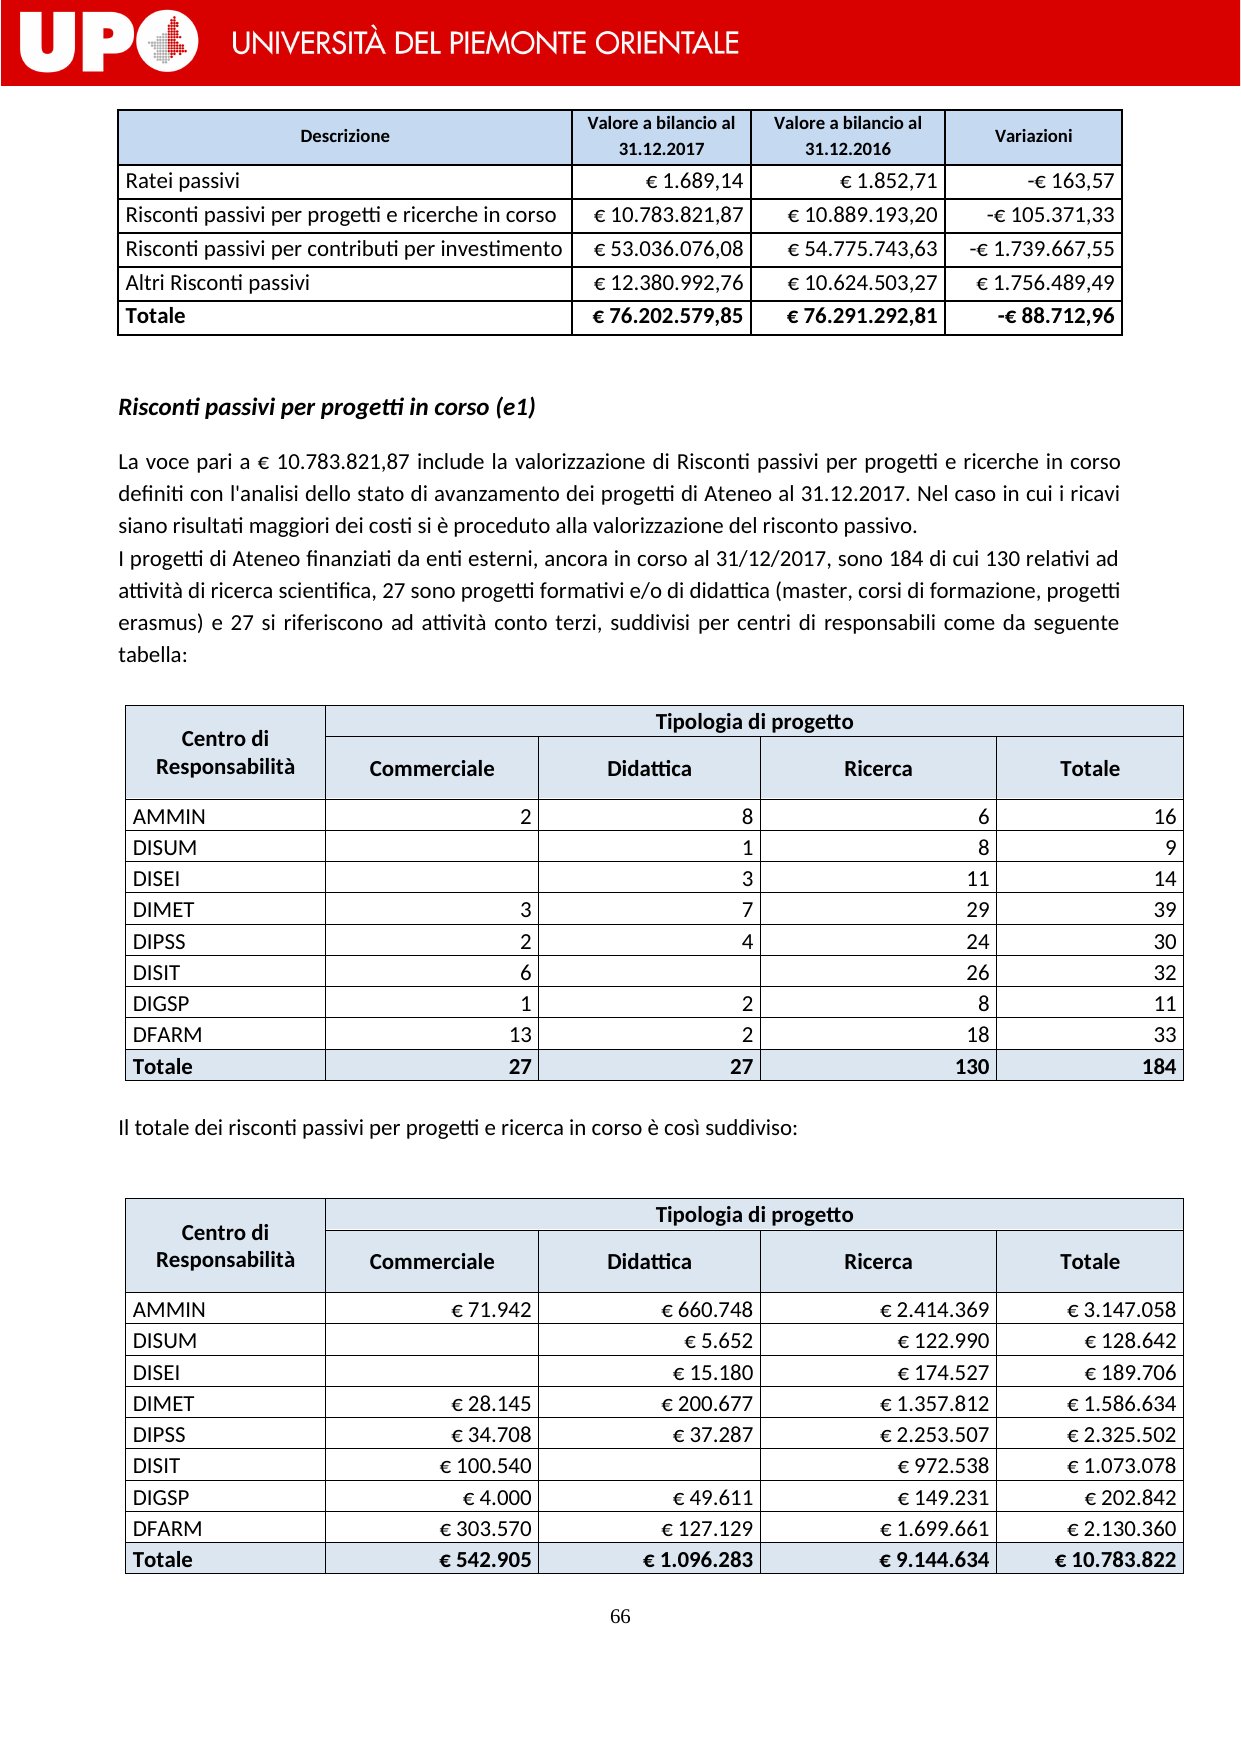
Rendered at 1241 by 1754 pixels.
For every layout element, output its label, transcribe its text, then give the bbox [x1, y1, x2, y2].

table_cell 24 [761, 925, 996, 955]
table_cell 1 [539, 831, 760, 861]
table_cell 13 [326, 1018, 538, 1048]
table_cell 184 [997, 1050, 1183, 1080]
table_cell € 1.852,71 [752, 166, 944, 198]
table_header Centro di Responsabilità [126, 1199, 325, 1292]
table_cell € 303.570 [326, 1512, 538, 1542]
table_cell € 34.708 [326, 1418, 538, 1448]
table_cell Totale [126, 1543, 325, 1573]
table_cell DIGSP [126, 987, 325, 1017]
table_cell 32 [997, 956, 1183, 986]
table_cell 27 [539, 1050, 760, 1080]
table_header Valore a bilancio al 31.12.2017 [573, 111, 750, 164]
table_cell [539, 1449, 760, 1479]
table_cell € 2.130.360 [997, 1512, 1183, 1542]
table_cell € 2.414.369 [761, 1293, 996, 1323]
table_cell 11 [761, 862, 996, 892]
table_cell € 127.129 [539, 1512, 760, 1542]
table_cell € 2.325.502 [997, 1418, 1183, 1448]
table_cell € 2.253.507 [761, 1418, 996, 1448]
table_cell DISUM [126, 831, 325, 861]
text Risconti passivi per progetti in corso (e1) [118, 391, 1122, 422]
table_cell Totale [119, 302, 571, 333]
table_cell € 54.775.743,63 [752, 234, 944, 266]
table_cell € 1.096.283 [539, 1543, 760, 1573]
table_cell 7 [539, 893, 760, 923]
table_cell € 9.144.634 [761, 1543, 996, 1573]
table_cell DISIT [126, 956, 325, 986]
table_cell 3 [326, 893, 538, 923]
table_cell € 10.889.193,20 [752, 200, 944, 232]
table_header Tipologia di progetto [326, 1199, 1183, 1229]
table_cell € 122.990 [761, 1324, 996, 1354]
table_cell Risconti passivi per progetti e ricerche in corso [119, 200, 571, 232]
table_cell € 15.180 [539, 1356, 760, 1386]
table_cell € 12.380.992,76 [573, 268, 750, 299]
table_cell DFARM [126, 1512, 325, 1542]
table_cell € 1.073.078 [997, 1449, 1183, 1479]
table_cell [326, 1356, 538, 1386]
table_cell € 10.783.822 [997, 1543, 1183, 1573]
table_cell € 76.291.292,81 [752, 302, 944, 333]
table_cell € 10.624.503,27 [752, 268, 944, 299]
table_cell 6 [761, 800, 996, 830]
table_cell € 10.783.821,87 [573, 200, 750, 232]
table_cell 26 [761, 956, 996, 986]
table_cell € 200.677 [539, 1387, 760, 1417]
table_cell DIPSS [126, 925, 325, 955]
table_cell 16 [997, 800, 1183, 830]
table_cell Risconti passivi per contributi per investimento [119, 234, 571, 266]
text La voce pari a € 10.783.821,87 include la valorizzazione di Risconti passivi per progetti e ricerche in corso definiti con l'analisi dello stato di avanzamento dei progetti di Ateneo al 31.12.2017. Nel caso in cui i ricavi siano risultati maggiori dei costi si è proceduto alla valorizzazione del risconto passivo. [118, 447, 1122, 540]
table_cell 14 [997, 862, 1183, 892]
table_cell Ricerca [761, 1231, 996, 1292]
table_cell [539, 956, 760, 986]
table_cell Totale [997, 1231, 1183, 1292]
table_cell € 174.527 [761, 1356, 996, 1386]
table_cell Totale [997, 737, 1183, 798]
table_cell € 28.145 [326, 1387, 538, 1417]
table_cell € 128.642 [997, 1324, 1183, 1354]
table_cell [326, 862, 538, 892]
table_cell Commerciale [326, 1231, 538, 1292]
table_cell € 1.689,14 [573, 166, 750, 198]
table_cell DISEI [126, 1356, 325, 1386]
table_cell 33 [997, 1018, 1183, 1048]
table_cell 18 [761, 1018, 996, 1048]
table_cell € 76.202.579,85 [573, 302, 750, 333]
table_cell DFARM [126, 1018, 325, 1048]
table_cell 1 [326, 987, 538, 1017]
table_cell € 1.699.661 [761, 1512, 996, 1542]
table_header Variazioni [946, 111, 1121, 164]
table_cell € 49.611 [539, 1481, 760, 1511]
table_cell DIMET [126, 893, 325, 923]
table_cell € 37.287 [539, 1418, 760, 1448]
table_cell 2 [326, 925, 538, 955]
table_cell € 542.905 [326, 1543, 538, 1573]
table_header Descrizione [119, 111, 571, 164]
table_cell DISIT [126, 1449, 325, 1479]
table_cell 4 [539, 925, 760, 955]
table_cell 2 [326, 800, 538, 830]
table_cell 130 [761, 1050, 996, 1080]
table_cell € 3.147.058 [997, 1293, 1183, 1323]
text I progetti di Ateneo finanziati da enti esterni, ancora in corso al 31/12/2017, sono 184 di cui 130 relativi ad attività di ricerca scientifica, 27 sono progetti formativi e/o di didattica (master, corsi di formazione, progetti erasmus) e 27 si riferiscono ad attività conto terzi, suddivisi per centri di responsabili come da seguente tabella: [118, 544, 1122, 668]
table_cell DISUM [126, 1324, 325, 1354]
table_cell € 5.652 [539, 1324, 760, 1354]
table_cell 9 [997, 831, 1183, 861]
table_cell 6 [326, 956, 538, 986]
table_header Valore a bilancio al 31.12.2016 [752, 111, 944, 164]
table_cell 8 [761, 987, 996, 1017]
table_cell [326, 1324, 538, 1354]
table_cell € 100.540 [326, 1449, 538, 1479]
table_cell AMMIN [126, 800, 325, 830]
table_cell -€ 1.739.667,55 [946, 234, 1121, 266]
table_cell DISEI [126, 862, 325, 892]
table_cell -€ 88.712,96 [946, 302, 1121, 333]
table_cell 8 [539, 800, 760, 830]
table_cell -€ 105.371,33 [946, 200, 1121, 232]
table_cell 8 [761, 831, 996, 861]
table_cell 27 [326, 1050, 538, 1080]
table_cell AMMIN [126, 1293, 325, 1323]
table_cell € 149.231 [761, 1481, 996, 1511]
table_cell € 660.748 [539, 1293, 760, 1323]
table_cell € 53.036.076,08 [573, 234, 750, 266]
table_header Tipologia di progetto [326, 706, 1183, 736]
table_cell € 71.942 [326, 1293, 538, 1323]
table_header Centro di Responsabilità [126, 706, 325, 798]
table_cell € 202.842 [997, 1481, 1183, 1511]
table_cell Ratei passivi [119, 166, 571, 198]
table_cell Commerciale [326, 737, 538, 798]
table_cell Altri Risconti passivi [119, 268, 571, 299]
table_cell € 972.538 [761, 1449, 996, 1479]
text Il totale dei risconti passivi per progetti e ricerca in corso è così suddiviso: [118, 1113, 1122, 1141]
table_cell € 189.706 [997, 1356, 1183, 1386]
table_cell 11 [997, 987, 1183, 1017]
table_cell 2 [539, 1018, 760, 1048]
table_cell 3 [539, 862, 760, 892]
table_cell DIGSP [126, 1481, 325, 1511]
table_cell DIPSS [126, 1418, 325, 1448]
table_cell -€ 163,57 [946, 166, 1121, 198]
table_cell Ricerca [761, 737, 996, 798]
table_cell € 4.000 [326, 1481, 538, 1511]
table_cell [326, 831, 538, 861]
table_cell DIMET [126, 1387, 325, 1417]
table_cell € 1.756.489,49 [946, 268, 1121, 299]
table_cell € 1.357.812 [761, 1387, 996, 1417]
table_cell 2 [539, 987, 760, 1017]
table_cell 30 [997, 925, 1183, 955]
table_cell € 1.586.634 [997, 1387, 1183, 1417]
table_cell Totale [126, 1050, 325, 1080]
table_cell 39 [997, 893, 1183, 923]
table_cell Didattica [539, 1231, 760, 1292]
table_cell 29 [761, 893, 996, 923]
table_cell Didattica [539, 737, 760, 798]
